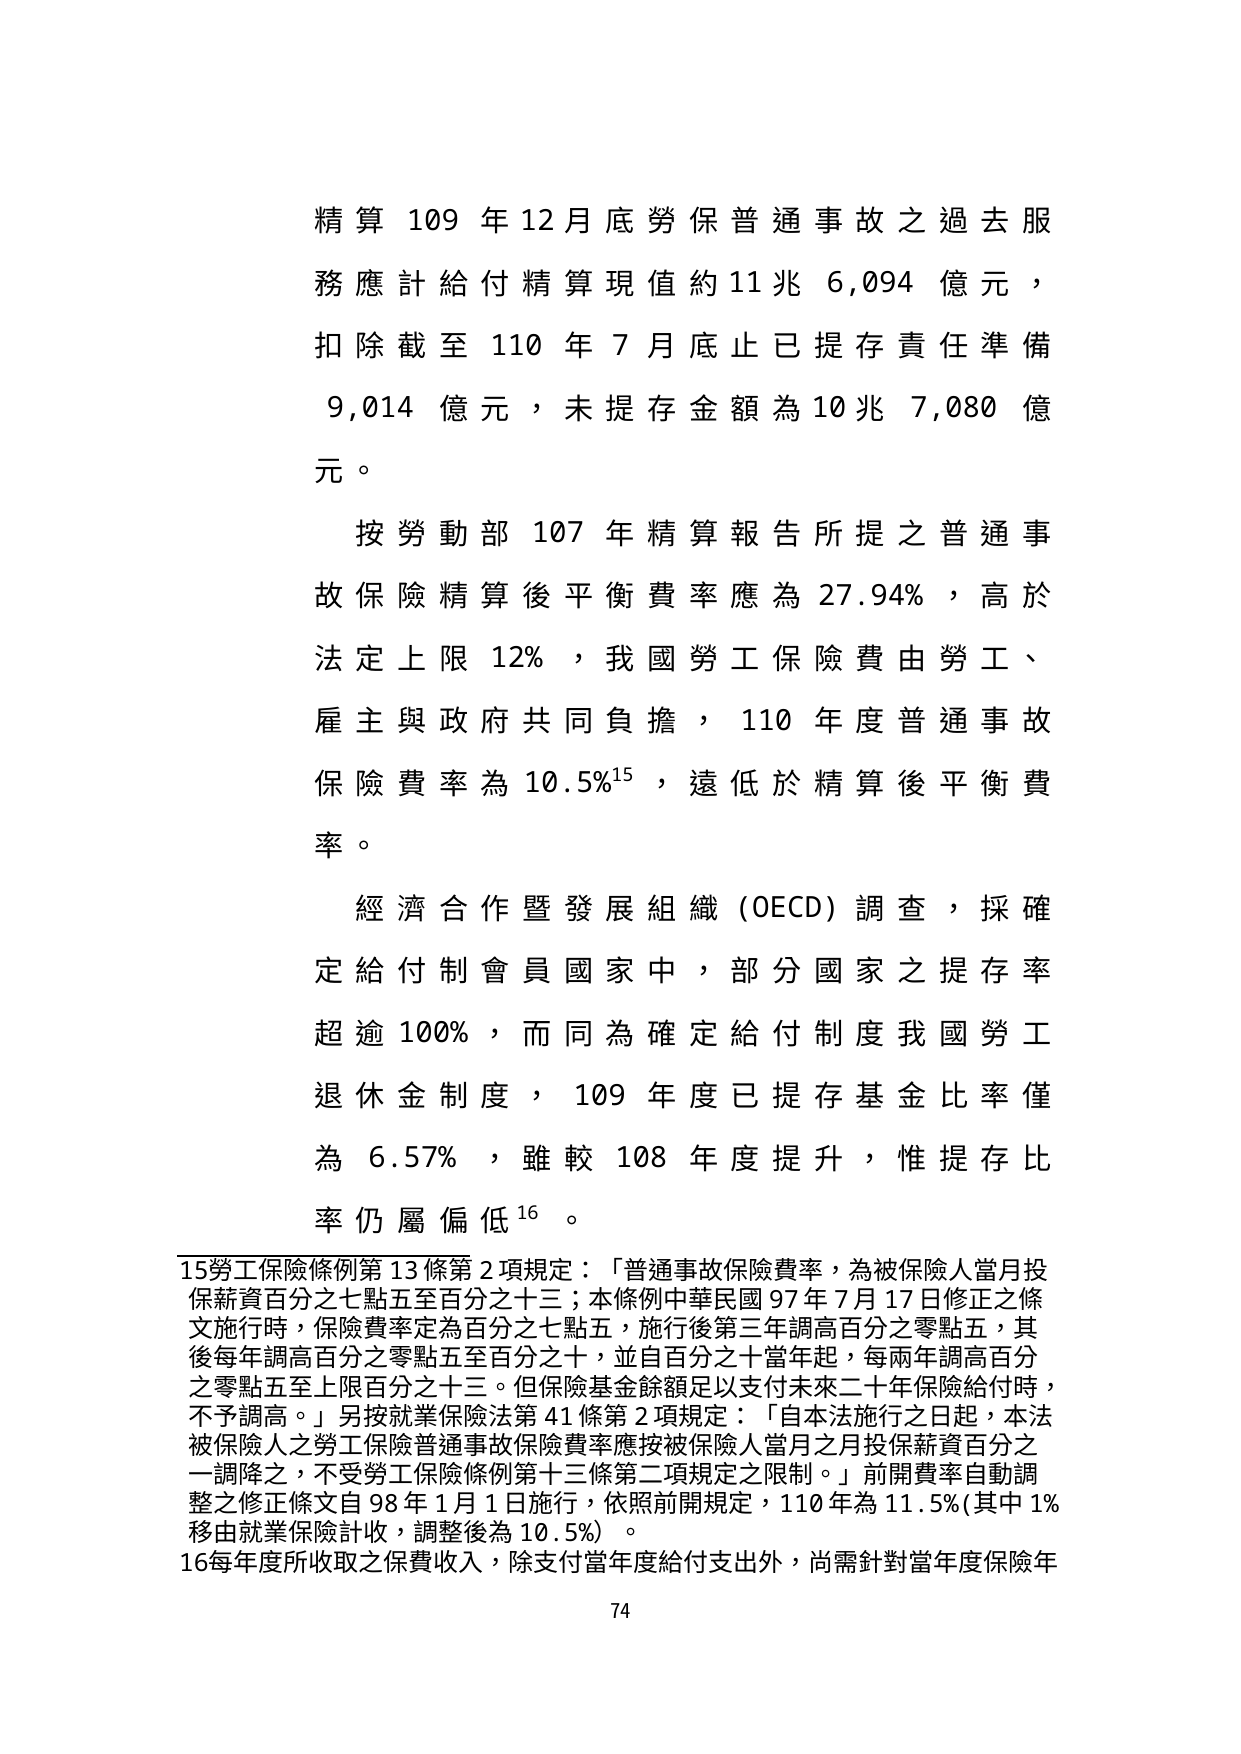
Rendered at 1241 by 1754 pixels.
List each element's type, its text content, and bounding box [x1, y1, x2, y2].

text 勞工保險條例第13條第2項規定：「普通事故保險費率，為被保險人當月投保薪資百分之七點五至百分之十三；本條例中華民國97年7月17日修正之條文施行時，保險費率定為百分之七點五，施行後第三年調高百分之零點五，其後每年調高百分之零點五至百分之十，並自百分之十當年起，每兩年調高百分之零點五至上限百分之十三。但保險基金餘額足以支付未來二十年保險給付時，不予調高。」另按就業保險法第41條第2項規定：「自本法施行之日起，本法被保險人之勞工保險普通事故保險費率應按被保險人當月之月投保薪資百分之一調降之，不受勞工保險條例第十三條第二項規定之限制。」前開費率自動調整之修正條文自98年1月1日施行，依照前開規定，110年為11.5%(其中1%移由就業保險計收，調整後為10.5%）。 [179, 1256, 1063, 1548]
text 每年度所收取之保費收入，除支付當年度給付支出外，尚需針對當年度保險年 [179, 1548, 1063, 1577]
text 按勞動部107年精算報告所提之普通事故保險精算後平衡費率應為27.94%，高於法定上限12%，我國勞工保險費由勞工、雇主與政府共同負擔，110年度普通事故保險費率為10.5%，遠低於精算後平衡費率。 [271, 490, 1058, 865]
text 經濟合作暨發展組織(OECD)調查，採確定給付制會員國家中，部分國家之提存率超逾100%，而同為確定給付制度我國勞工退休金制度，109年度已提存基金比率僅為6.57%，雖較108年度提升，惟提存比率仍屬偏低。 [271, 865, 1058, 1240]
text 精算109年12月底勞保普通事故之過去服務應計給付精算現值約11兆6,094億元，扣除截至110年7月底止已提存責任準備9,014億元，未提存金額為10兆7,080億元。 [271, 177, 1058, 490]
